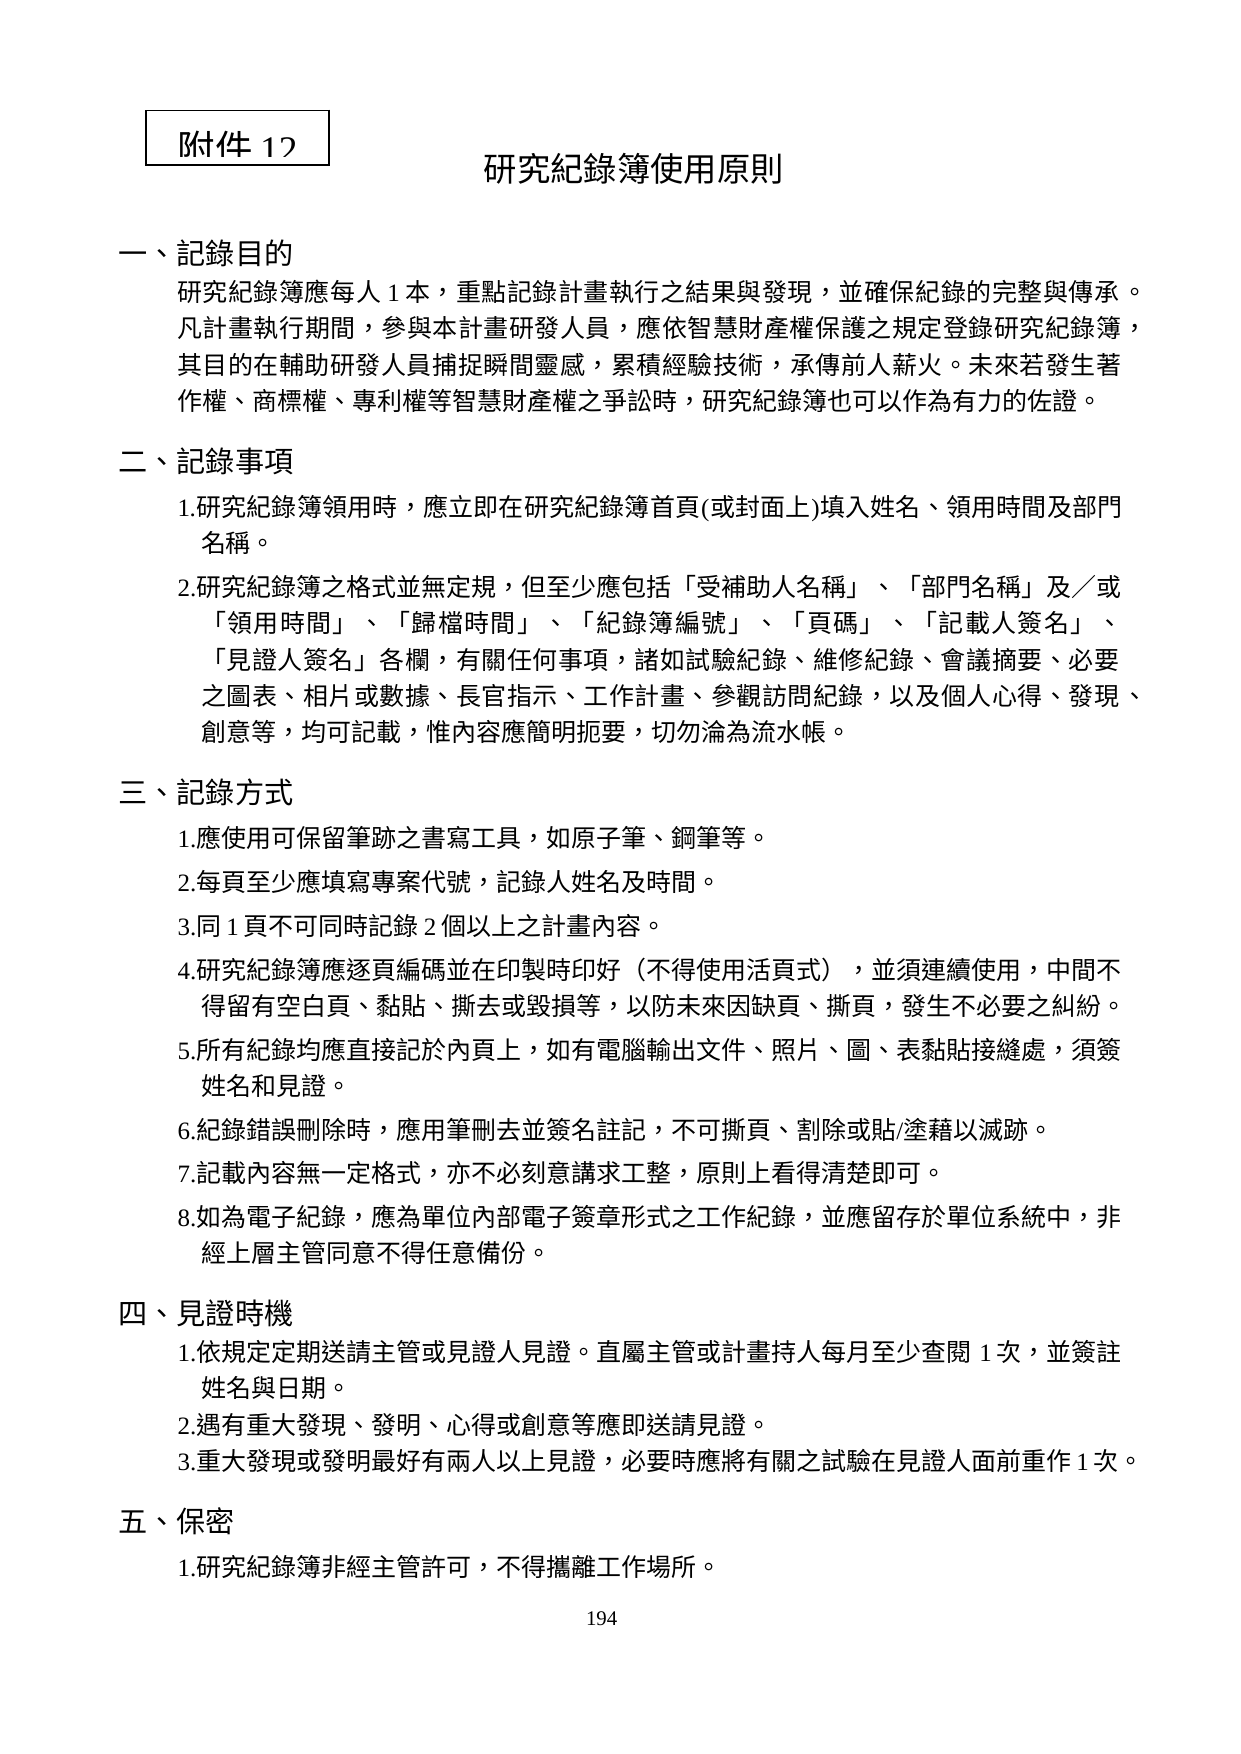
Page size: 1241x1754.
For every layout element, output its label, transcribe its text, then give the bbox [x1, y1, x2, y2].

text 五、保密 [118, 1478, 1122, 1540]
text 1.研究紀錄簿非經主管許可，不得攜離工作場所。 [177, 1548, 1122, 1584]
text 5.所有紀錄均應直接記於內頁上，如有電腦輸出文件、照片、圖、表黏貼接縫處，須簽姓名和見證。 [177, 1030, 1122, 1103]
text 3.重大發現或發明最好有兩人以上見證，必要時應將有關之試驗在見證人面前重作1次。 [177, 1441, 1122, 1478]
text 2.研究紀錄簿之格式並無定規，但至少應包括「受補助人名稱」、「部門名稱」及／或「領用時間」、「歸檔時間」、「紀錄簿編號」、「頁碼」、「記載人簽名」、「見證人簽名」各欄，有關任何事項，諸如試驗紀錄、維修紀錄、會議摘要、必要之圖表、相片或數據、長官指示、工作計畫、參觀訪問紀錄，以及個人心得、發現、創意等，均可記載，惟內容應簡明扼要，切勿淪為流水帳。 [177, 568, 1122, 749]
text 二、記錄事項 [118, 418, 1122, 480]
text 6.紀錄錯誤刪除時，應用筆刪去並簽名註記，不可撕頁、割除或貼/塗藉以滅跡。 [177, 1110, 1122, 1146]
text 三、記錄方式 [118, 749, 1122, 811]
text 7.記載內容無一定格式，亦不必刻意講求工整，原則上看得清楚即可。 [177, 1154, 1122, 1190]
text 1.依規定定期送請主管或見證人見證。直屬主管或計畫持人每月至少查閱1次，並簽註姓名與日期。 [177, 1333, 1122, 1405]
text 3.同1頁不可同時記錄2個以上之計畫內容。 [177, 906, 1122, 943]
text 四、見證時機 [118, 1270, 1122, 1333]
text 2.遇有重大發現、發明、心得或創意等應即送請見證。 [177, 1405, 1122, 1441]
text 2.每頁至少應填寫專案代號，記錄人姓名及時間。 [177, 863, 1122, 899]
text 1.應使用可保留筆跡之書寫工具，如原子筆、鋼筆等。 [177, 819, 1122, 855]
text 4.研究紀錄簿應逐頁編碼並在印製時印好（不得使用活頁式），並須連續使用，中間不得留有空白頁、黏貼、撕去或毀損等，以防未來因缺頁、撕頁，發生不必要之糾紛。 [177, 950, 1122, 1023]
subtitle 附件12 [162, 118, 313, 157]
text 1.研究紀錄簿領用時，應立即在研究紀錄簿首頁(或封面上)填入姓名、領用時間及部門名稱。 [177, 488, 1122, 560]
text 一、記錄目的 [118, 135, 1122, 273]
text 8.如為電子紀錄，應為單位內部電子簽章形式之工作紀錄，並應留存於單位系統中，非經上層主管同意不得任意備份。 [177, 1198, 1122, 1270]
text 研究紀錄簿使用原則 [396, 143, 872, 191]
text 研究紀錄簿應每人1本，重點記錄計畫執行之結果與發現，並確保紀錄的完整與傳承。凡計畫執行期間，參與本計畫研發人員，應依智慧財產權保護之規定登錄研究紀錄簿，其目的在輔助研發人員捕捉瞬間靈感，累積經驗技術，承傳前人薪火。未來若發生著作權、商標權、專利權等智慧財產權之爭訟時，研究紀錄簿也可以作為有力的佐證。 [177, 273, 1122, 418]
